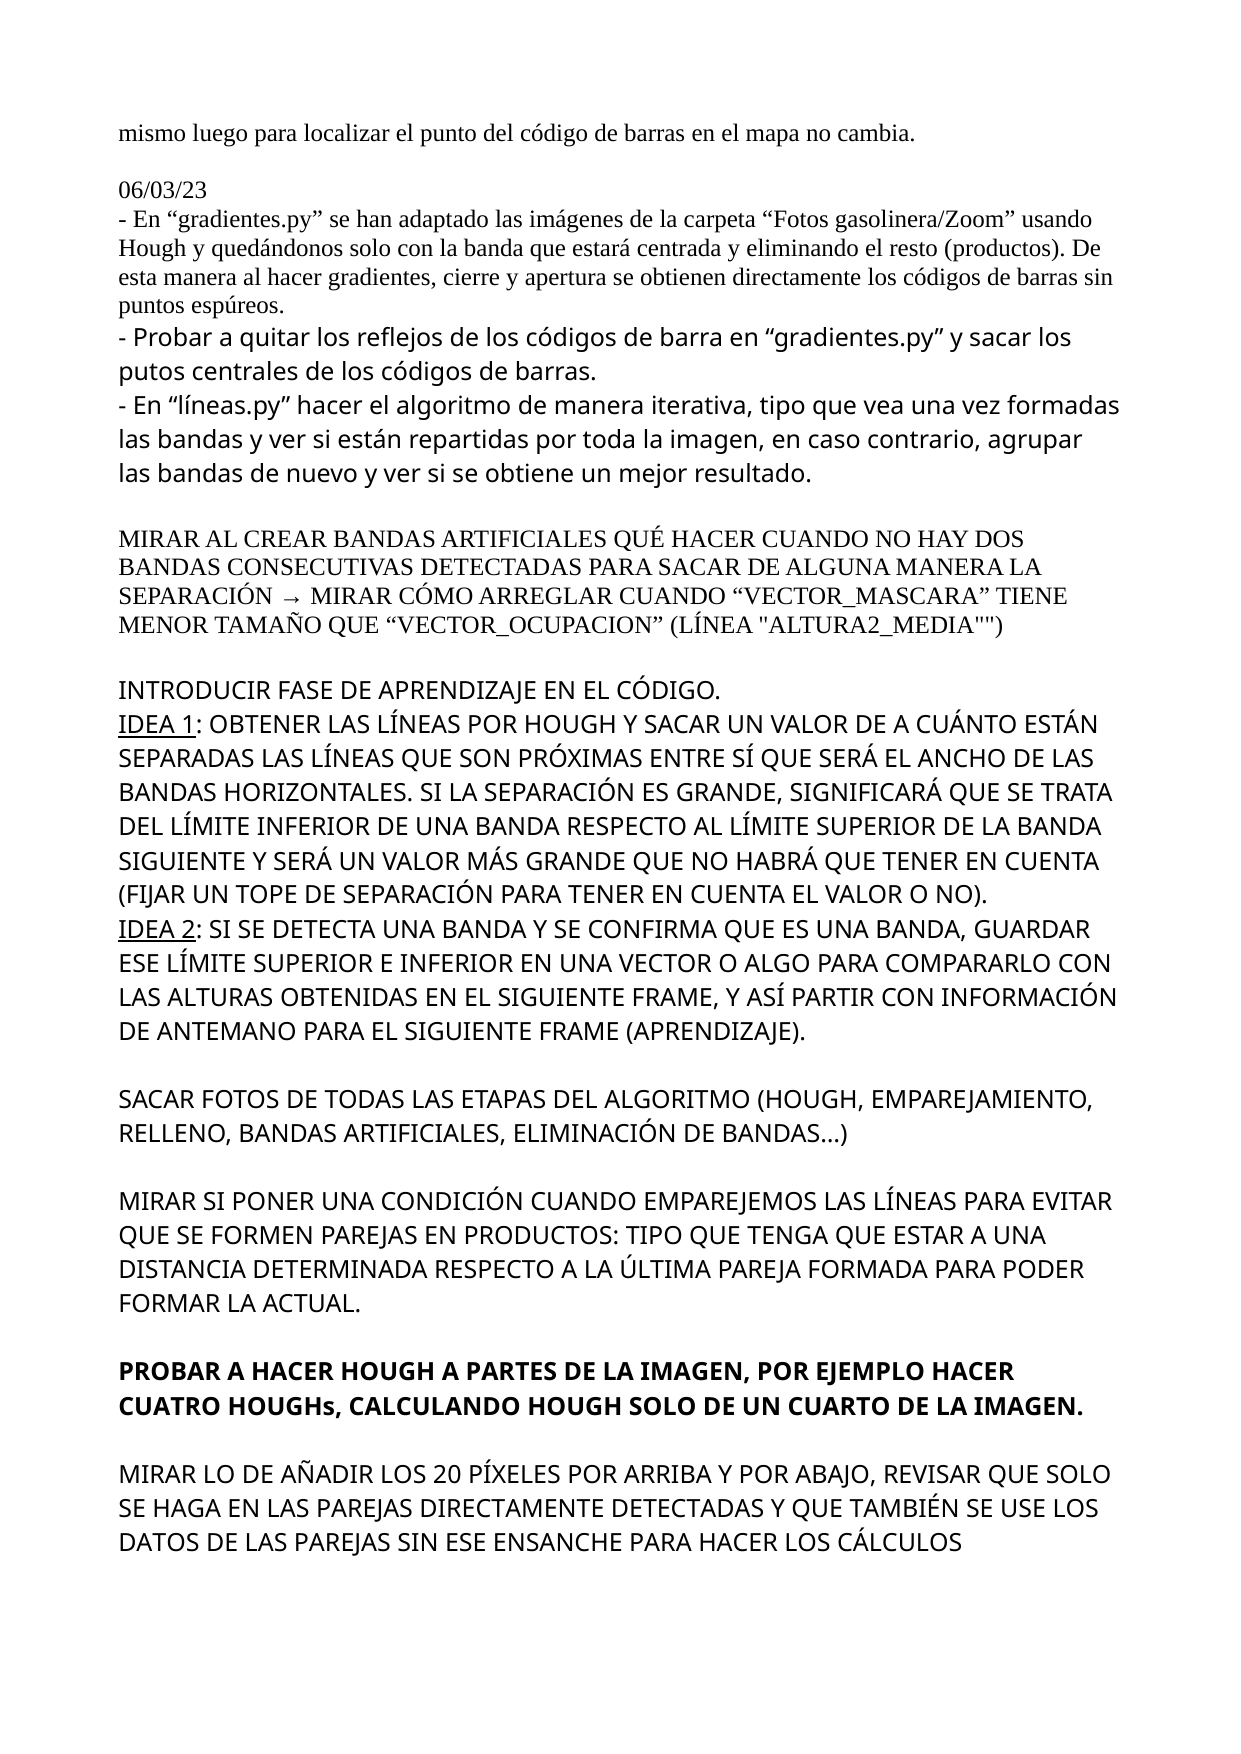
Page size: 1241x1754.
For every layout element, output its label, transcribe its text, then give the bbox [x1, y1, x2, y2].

text IDEA 1: OBTENER LAS LÍNEAS POR HOUGH Y SACAR UN VALOR DE A CUÁNTO ESTÁN SEPARADAS LAS LÍNEAS QUE SON PRÓXIMAS ENTRE SÍ QUE SERÁ EL ANCHO DE LAS BANDAS HORIZONTALES. SI LA SEPARACIÓN ES GRANDE, SIGNIFICARÁ QUE SE TRATA DEL LÍMITE INFERIOR DE UNA BANDA RESPECTO AL LÍMITE SUPERIOR DE LA BANDA SIGUIENTE Y SERÁ UN VALOR MÁS GRANDE QUE NO HABRÁ QUE TENER EN CUENTA (FIJAR UN TOPE DE SEPARACIÓN PARA TENER EN CUENTA EL VALOR O NO). [118, 707, 1122, 911]
text - Probar a quitar los reflejos de los códigos de barra en “gradientes.py” y sacar los putos centrales de los códigos de barras. [118, 319, 1122, 387]
text mismo luego para localizar el punto del código de barras en el mapa no cambia. [118, 118, 1122, 147]
text MIRAR SI PONER UNA CONDICIÓN CUANDO EMPAREJEMOS LAS LÍNEAS PARA EVITAR QUE SE FORMEN PAREJAS EN PRODUCTOS: TIPO QUE TENGA QUE ESTAR A UNA DISTANCIA DETERMINADA RESPECTO A LA ÚLTIMA PAREJA FORMADA PARA PODER FORMAR LA ACTUAL. [118, 1184, 1122, 1320]
text INTRODUCIR FASE DE APRENDIZAJE EN EL CÓDIGO. [118, 673, 1122, 707]
text MIRAR LO DE AÑADIR LOS 20 PÍXELES POR ARRIBA Y POR ABAJO, REVISAR QUE SOLO SE HAGA EN LAS PAREJAS DIRECTAMENTE DETECTADAS Y QUE TAMBIÉN SE USE LOS DATOS DE LAS PAREJAS SIN ESE ENSANCHE PARA HACER LOS CÁLCULOS [118, 1456, 1122, 1558]
text - En “gradientes.py” se han adaptado las imágenes de la carpeta “Fotos gasolinera/Zoom” usando Hough y quedándonos solo con la banda que estará centrada y eliminando el resto (productos). De esta manera al hacer gradientes, cierre y apertura se obtienen directamente los códigos de barras sin puntos espúreos. [118, 204, 1122, 319]
text IDEA 2: SI SE DETECTA UNA BANDA Y SE CONFIRMA QUE ES UNA BANDA, GUARDAR ESE LÍMITE SUPERIOR E INFERIOR EN UNA VECTOR O ALGO PARA COMPARARLO CON LAS ALTURAS OBTENIDAS EN EL SIGUIENTE FRAME, Y ASÍ PARTIR CON INFORMACIÓN DE ANTEMANO PARA EL SIGUIENTE FRAME (APRENDIZAJE). [118, 911, 1122, 1047]
text - En “líneas.py” hacer el algoritmo de manera iterativa, tipo que vea una vez formadas las bandas y ver si están repartidas por toda la imagen, en caso contrario, agrupar las bandas de nuevo y ver si se obtiene un mejor resultado. [118, 387, 1122, 490]
text PROBAR A HACER HOUGH A PARTES DE LA IMAGEN, POR EJEMPLO HACER CUATRO HOUGHs, CALCULANDO HOUGH SOLO DE UN CUARTO DE LA IMAGEN. [118, 1354, 1122, 1422]
text 06/03/23 [118, 176, 1122, 204]
text MIRAR AL CREAR BANDAS ARTIFICIALES QUÉ HACER CUANDO NO HAY DOS BANDAS CONSECUTIVAS DETECTADAS PARA SACAR DE ALGUNA MANERA LA SEPARACIÓN → MIRAR CÓMO ARREGLAR CUANDO “VECTOR_MASCARA” TIENE MENOR TAMAÑO QUE “VECTOR_OCUPACION” (LÍNEA "ALTURA2_MEDIA"") [118, 524, 1122, 639]
text SACAR FOTOS DE TODAS LAS ETAPAS DEL ALGORITMO (HOUGH, EMPAREJAMIENTO, RELLENO, BANDAS ARTIFICIALES, ELIMINACIÓN DE BANDAS…) [118, 1082, 1122, 1150]
